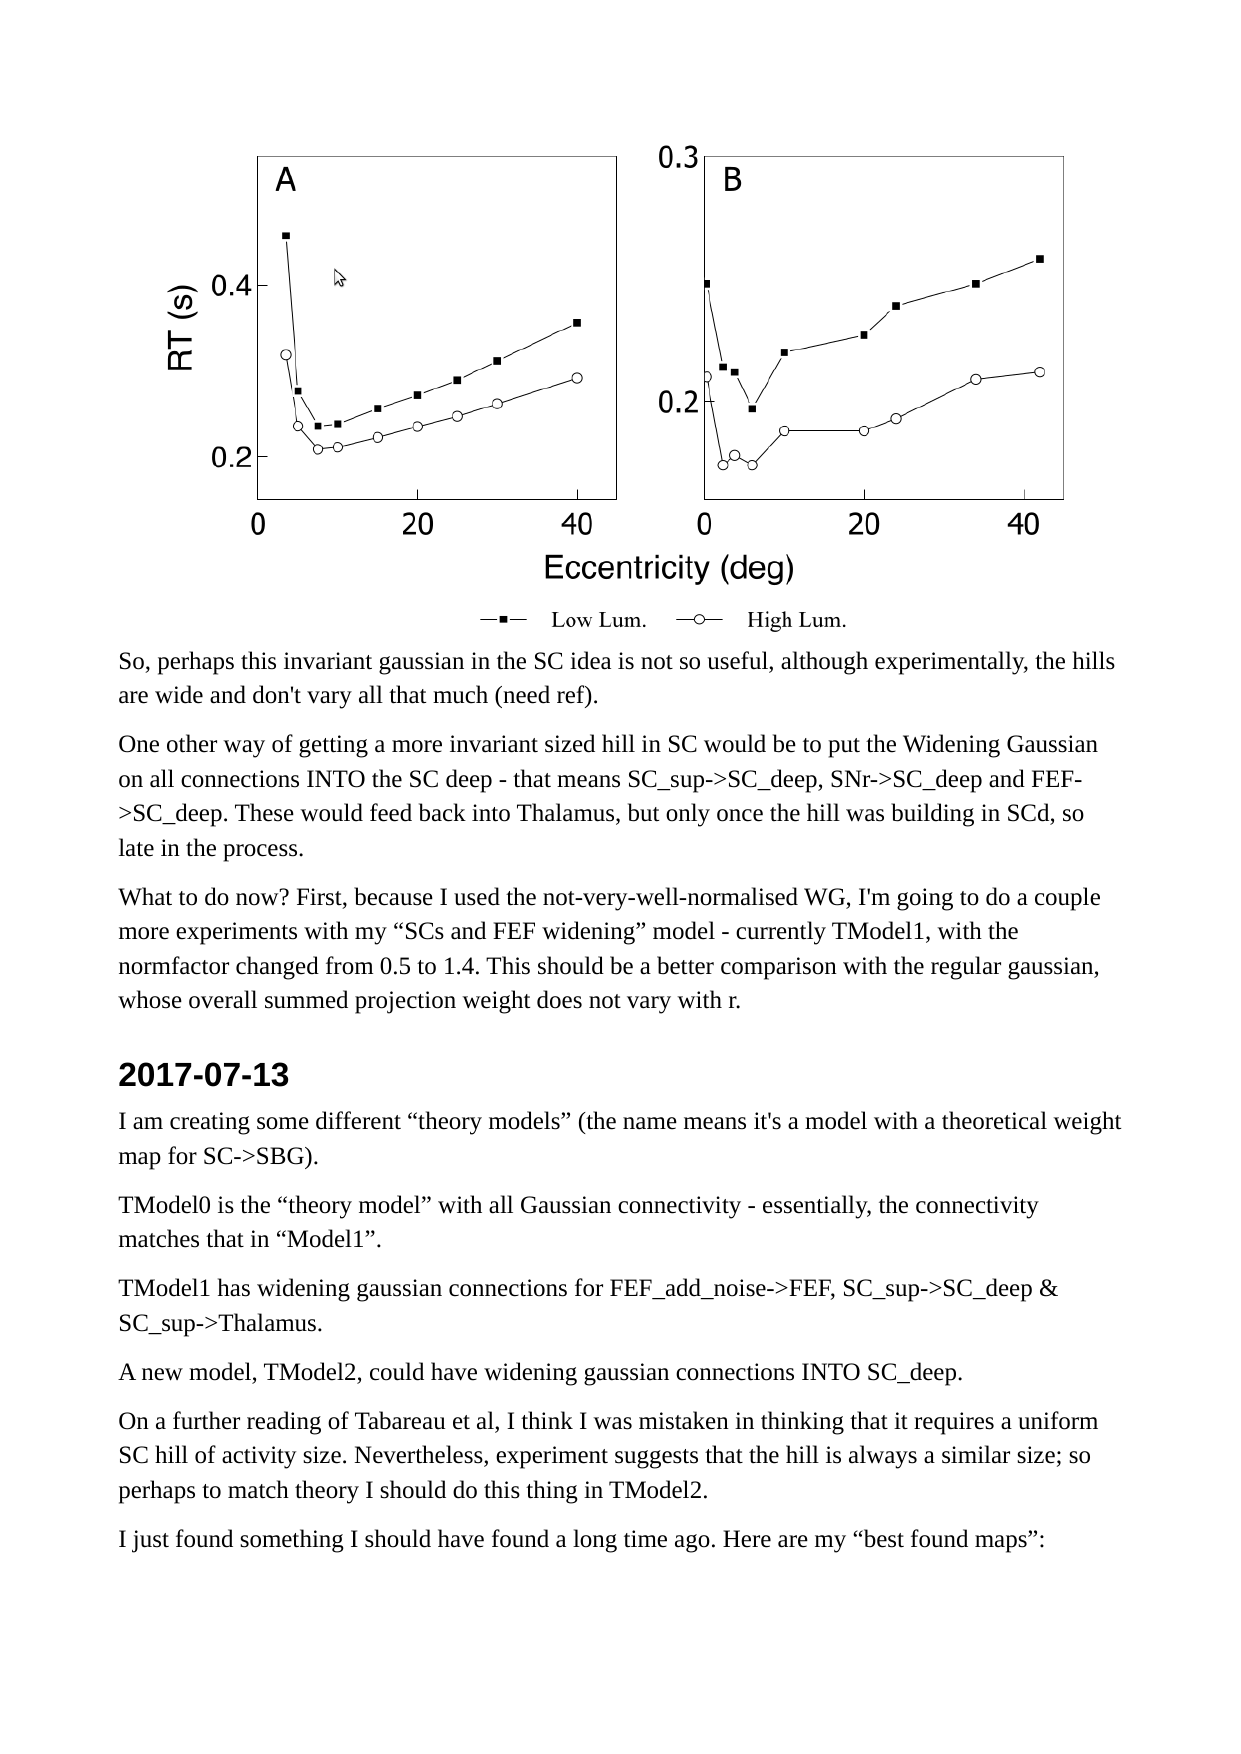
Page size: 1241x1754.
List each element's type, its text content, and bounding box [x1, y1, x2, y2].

text I just found something I should have found a long time ago. Here are my “best found maps”: [118, 1524, 1122, 1553]
text TModel0 is the “theory model” with all Gaussian connectivity - essentially, the connectivity matches that in “Model1”. [118, 1190, 1122, 1253]
text On a further reading of Tabareau et al, I think I was mistaken in thinking that it requires a uniform SC hill of activity size. Nevertheless, experiment suggests that the hill is always a similar size; so perhaps to match theory I should do this thing in TModel2. [118, 1406, 1122, 1504]
picture [118, 118, 1123, 640]
text One other way of getting a more invariant sized hill in SC would be to put the Widening Gaussian on all connections INTO the SC deep - that means SC_sup->SC_deep, SNr->SC_deep and FEF->SC_deep. These would feed back into Thalamus, but only once the hill was building in SCd, so late in the process. [118, 729, 1122, 861]
subtitle 2017-07-13 [118, 1055, 1122, 1094]
text So, perhaps this invariant gaussian in the SC idea is not so useful, although experimentally, the hills are wide and don't vary all that much (need ref). [118, 640, 1122, 709]
text TModel1 has widening gaussian connections for FEF_add_noise->FEF, SC_sup->SC_deep & SC_sup->Thalamus. [118, 1273, 1122, 1337]
text I am creating some different “theory models” (the name means it's a model with a theoretical weight map for SC->SBG). [118, 1106, 1122, 1169]
text What to do now? First, because I used the not-very-well-normalised WG, I'm going to do a couple more experiments with my “SCs and FEF widening” model - currently TModel1, with the normfactor changed from 0.5 to 1.4. This should be a better comparison with the regular gaussian, whose overall summed projection weight does not vary with r. [118, 882, 1122, 1014]
text A new model, TModel2, could have widening gaussian connections INTO SC_deep. [118, 1357, 1122, 1386]
